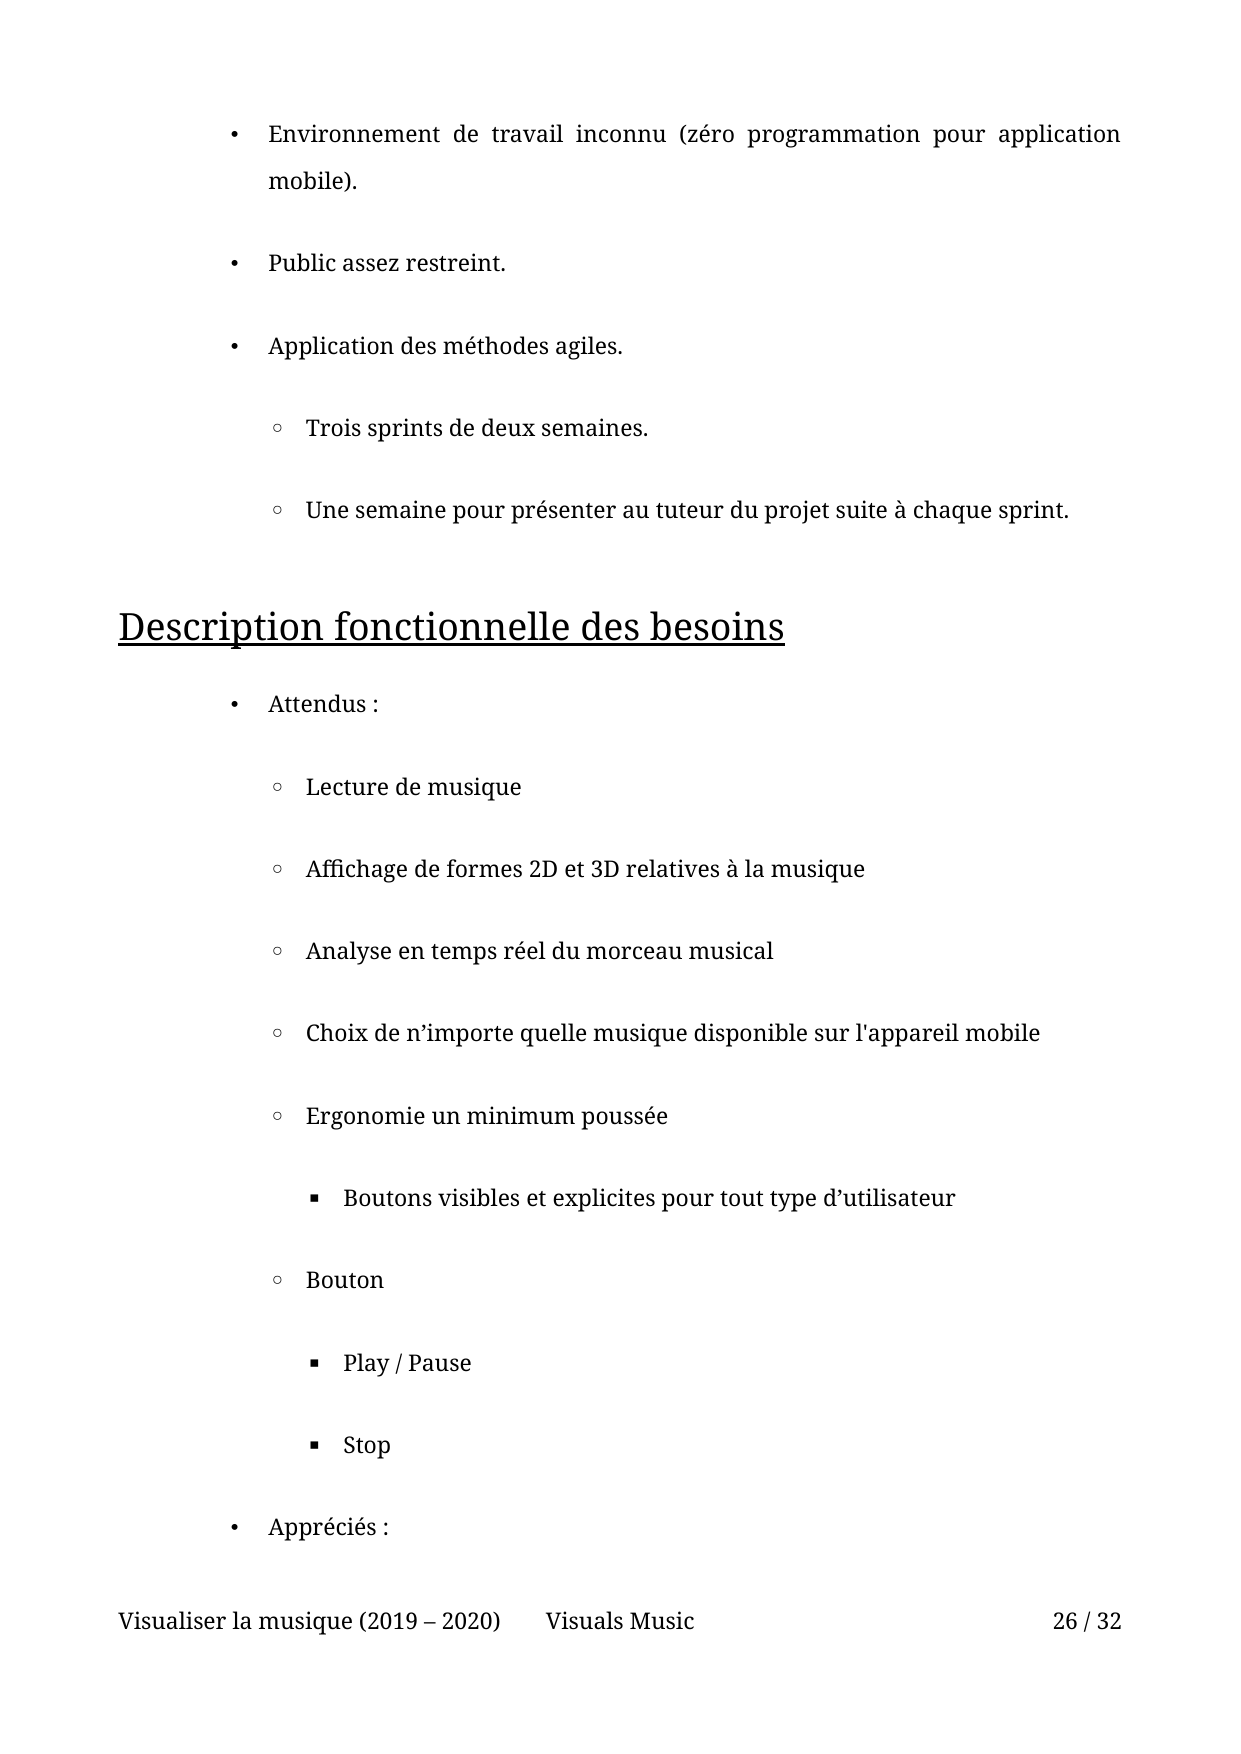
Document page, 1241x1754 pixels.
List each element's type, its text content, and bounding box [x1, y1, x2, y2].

list Public assez restreint. [231, 247, 1122, 278]
list Appréciés : [231, 1511, 1122, 1542]
list Affichage de formes 2D et 3D relatives à la musique [268, 853, 1122, 884]
list Lecture de musique [268, 771, 1122, 802]
list Bouton [268, 1264, 1122, 1296]
list Choix de n’importe quelle musique disponible sur l'appareil mobile [268, 1017, 1122, 1049]
text Description fonctionnelle des besoins [118, 600, 1122, 651]
list Play / Pause [306, 1347, 1122, 1378]
list Application des méthodes agiles. [231, 329, 1122, 361]
list Une semaine pour présenter au tuteur du projet suite à chaque sprint. [268, 494, 1122, 525]
list Attendus : [231, 688, 1122, 719]
list Stop [306, 1429, 1122, 1460]
list Boutons visibles et explicites pour tout type d’utilisateur [306, 1182, 1122, 1213]
list Analyse en temps réel du morceau musical [268, 935, 1122, 966]
list Trois sprints de deux semaines. [268, 412, 1122, 443]
list Ergonomie un minimum poussée [268, 1100, 1122, 1131]
list Environnement de travail inconnu (zéro programmation pour application mobile). [231, 118, 1122, 196]
